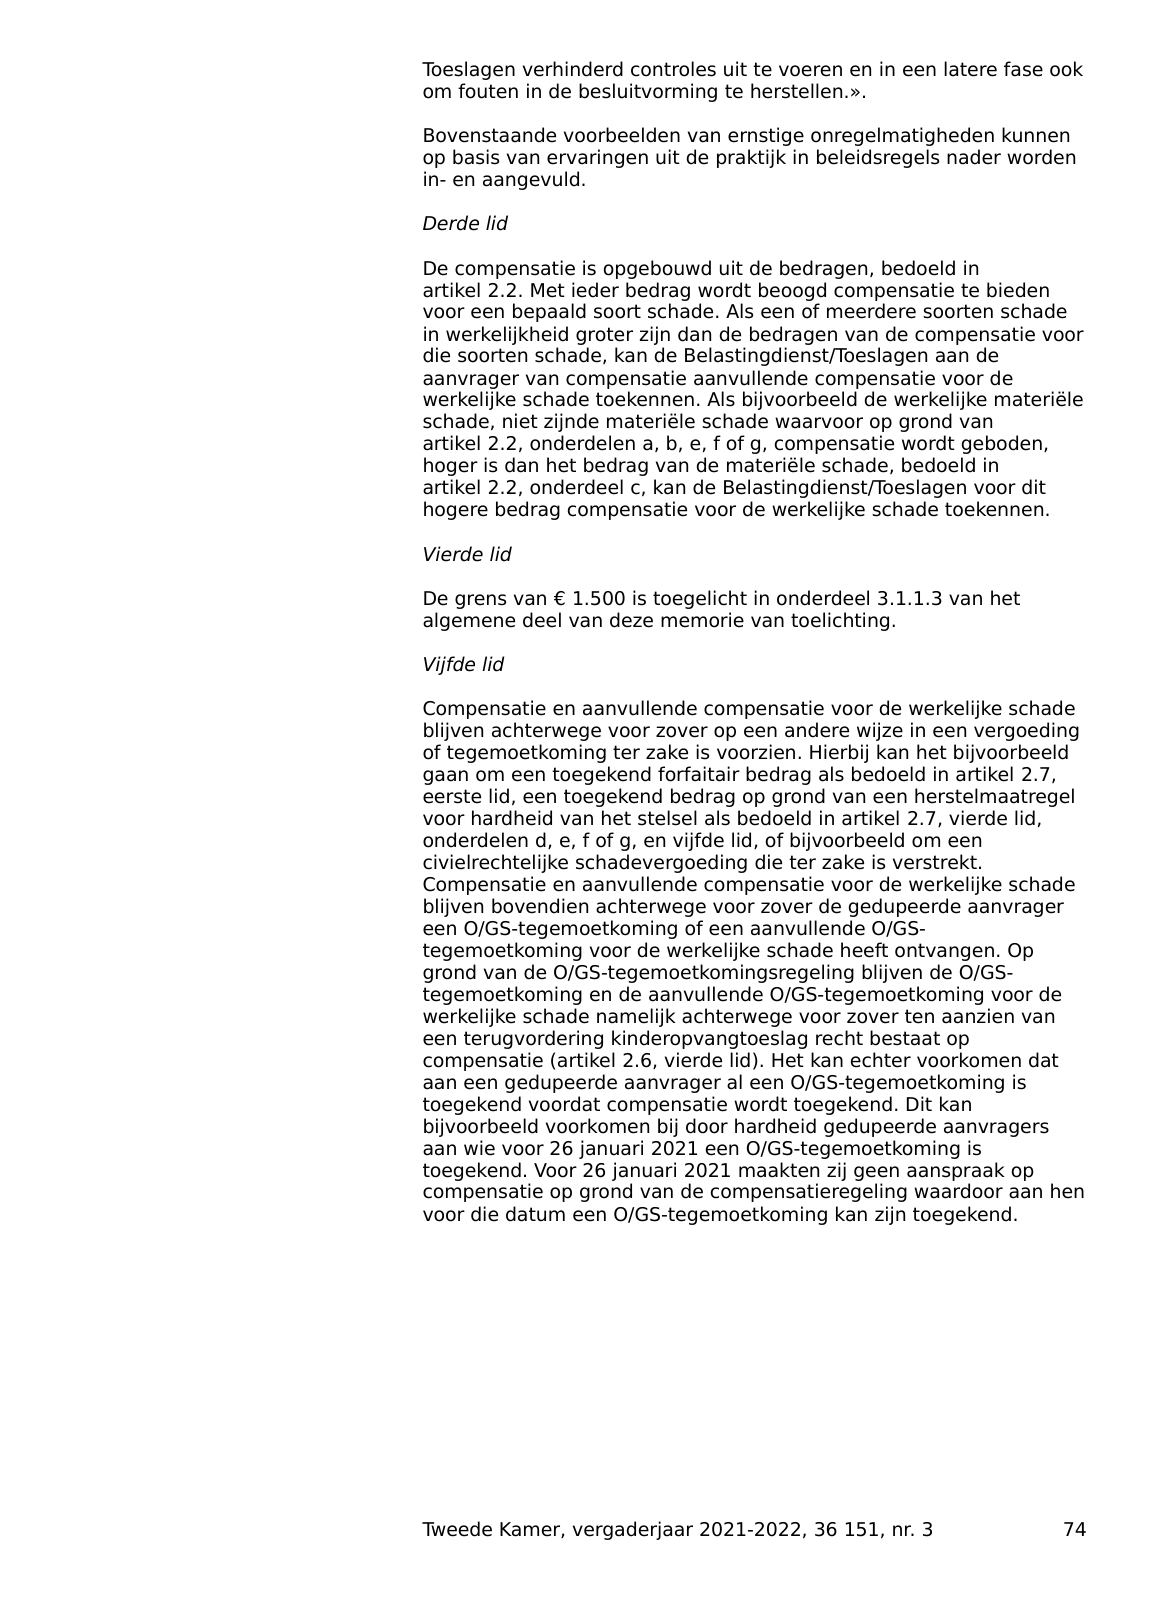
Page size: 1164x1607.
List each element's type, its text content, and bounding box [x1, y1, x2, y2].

subtitle Derde lid [422, 213, 1087, 235]
text De compensatie is opgebouwd uit de bedragen, bedoeld in artikel 2.2. Met ieder bedrag wordt beoogd compensatie te bieden voor een bepaald soort schade. Als een of meerdere soorten schade in werkelijkheid groter zijn dan de bedragen van de compensatie voor die soorten schade, kan de Belastingdienst/Toeslagen aan de aanvrager van compensatie aanvullende compensatie voor de werkelijke schade toekennen. Als bijvoorbeeld de werkelijke materiële schade, niet zijnde materiële schade waarvoor op grond van artikel 2.2, onderdelen a, b, e, f of g, compensatie wordt geboden, hoger is dan het bedrag van de materiële schade, bedoeld in artikel 2.2, onderdeel c, kan de Belastingdienst/Toeslagen voor dit hogere bedrag compensatie voor de werkelijke schade toekennen. [422, 257, 1087, 521]
text Bovenstaande voorbeelden van ernstige onregelmatigheden kunnen op basis van ervaringen uit de praktijk in beleidsregels nader worden in- en aangevuld. [422, 125, 1087, 191]
text Toeslagen verhinderd controles uit te voeren en in een latere fase ook om fouten in de besluitvorming te herstellen.». [422, 59, 1087, 103]
subtitle Vijfde lid [422, 654, 1087, 676]
text De grens van € 1.500 is toegelicht in onderdeel 3.1.1.3 van het algemene deel van deze memorie van toelichting. [422, 588, 1087, 632]
text Compensatie en aanvullende compensatie voor de werkelijke schade blijven achterwege voor zover op een andere wijze in een vergoeding of tegemoetkoming ter zake is voorzien. Hierbij kan het bijvoorbeeld gaan om een toegekend forfaitair bedrag als bedoeld in artikel 2.7, eerste lid, een toegekend bedrag op grond van een herstelmaatregel voor hardheid van het stelsel als bedoeld in artikel 2.7, vierde lid, onderdelen d, e, f of g, en vijfde lid, of bijvoorbeeld om een civielrechtelijke schadevergoeding die ter zake is verstrekt. Compensatie en aanvullende compensatie voor de werkelijke schade blijven bovendien achterwege voor zover de gedupeerde aanvrager een O/GS-tegemoetkoming of een aanvullende O/GS-tegemoetkoming voor de werkelijke schade heeft ontvangen. Op grond van de O/GS-tegemoetkomingsregeling blijven de O/GS-tegemoetkoming en de aanvullende O/GS-tegemoetkoming voor de werkelijke schade namelijk achterwege voor zover ten aanzien van een terugvordering kinderopvangtoeslag recht bestaat op compensatie (artikel 2.6, vierde lid). Het kan echter voorkomen dat aan een gedupeerde aanvrager al een O/GS-tegemoetkoming is toegekend voordat compensatie wordt toegekend. Dit kan bijvoorbeeld voorkomen bij door hardheid gedupeerde aanvragers aan wie voor 26 januari 2021 een O/GS-tegemoetkoming is toegekend. Voor 26 januari 2021 maakten zij geen aanspraak op compensatie op grond van de compensatieregeling waardoor aan hen voor die datum een O/GS-tegemoetkoming kan zijn toegekend. [422, 698, 1087, 1225]
subtitle Vierde lid [422, 543, 1087, 565]
